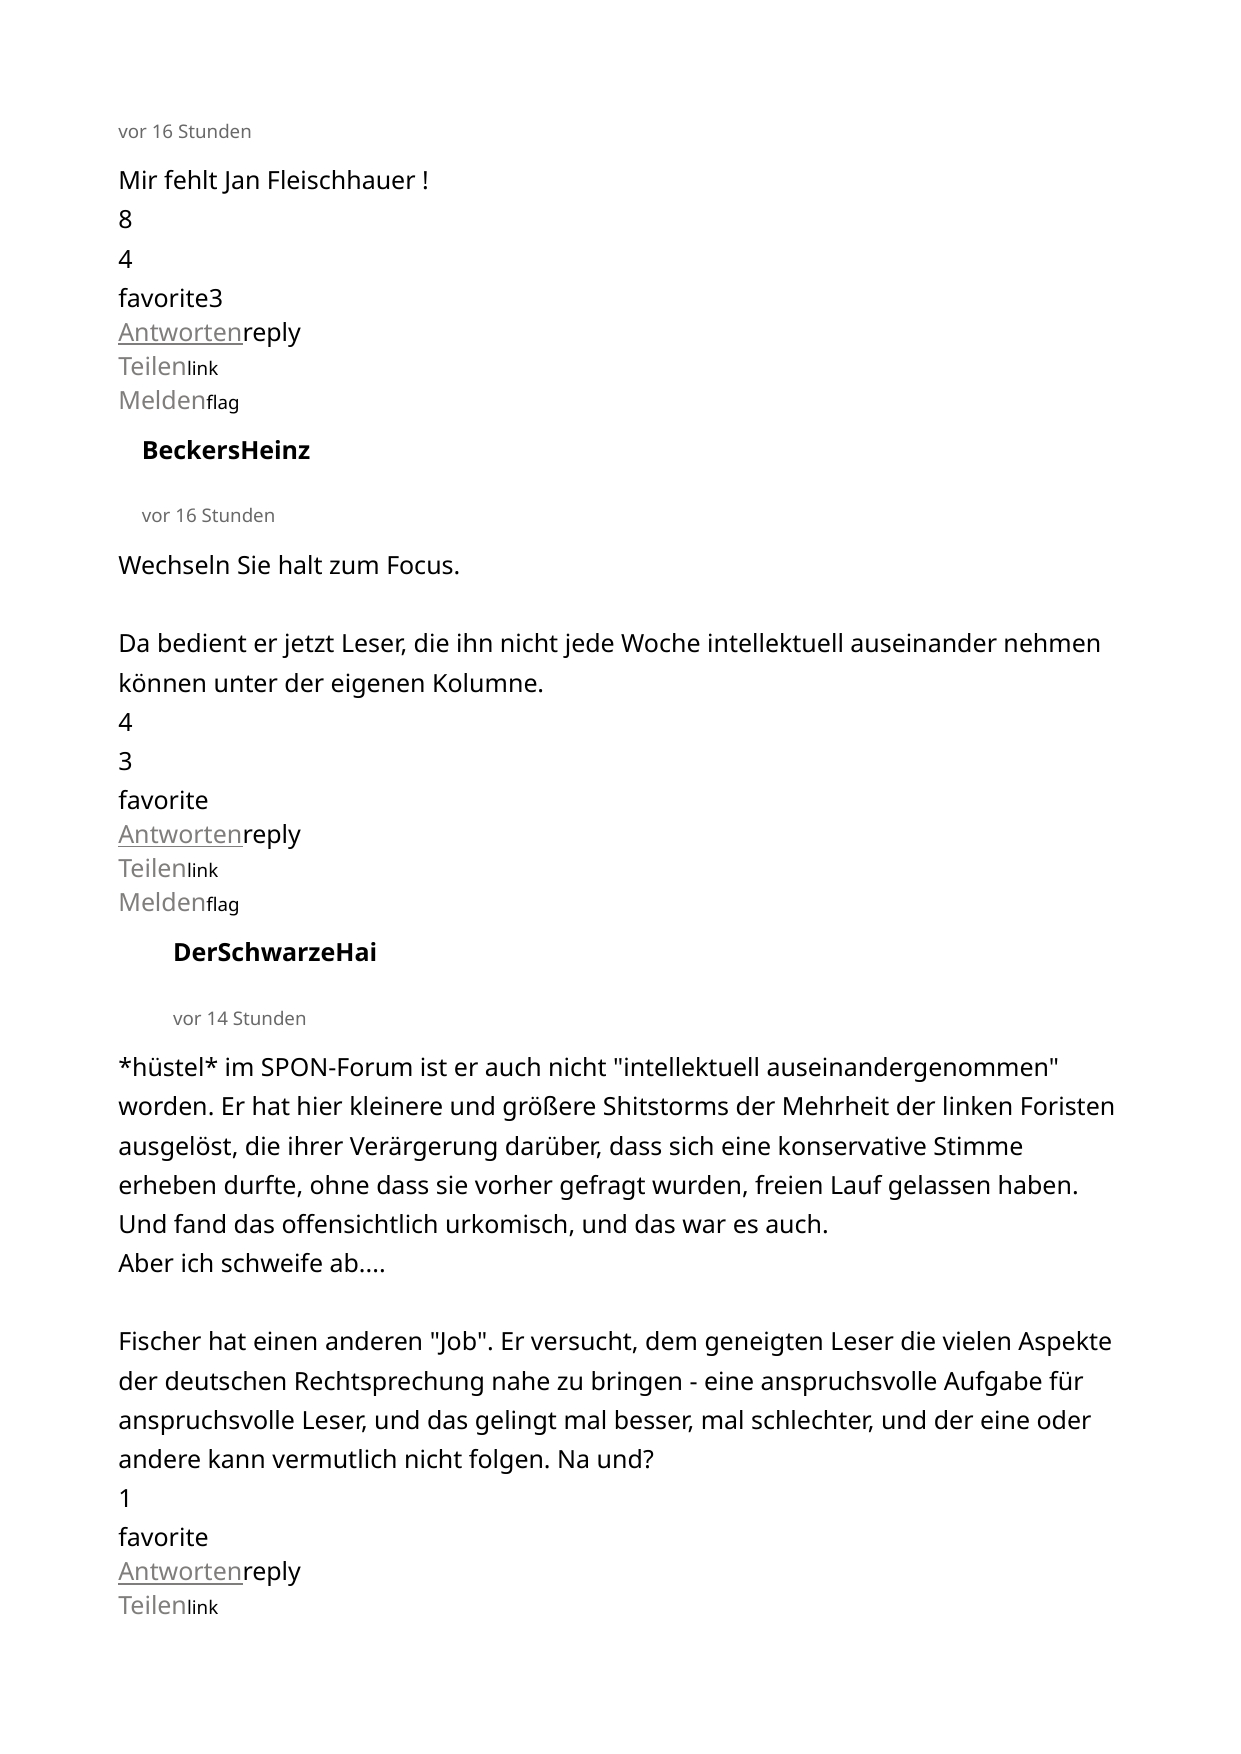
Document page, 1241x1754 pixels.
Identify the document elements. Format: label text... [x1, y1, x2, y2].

text Teilenlink [118, 851, 1122, 885]
text Teilenlink [118, 1588, 1122, 1622]
text 3 [118, 743, 1122, 778]
text BeckersHeinz [142, 432, 1114, 466]
text *hüstel* im SPON-Forum ist er auch nicht "intellektuell auseinandergenommen" worden. Er hat hier kleinere und größere Shitstorms der Mehrheit der linken Foristen ausgelöst, die ihrer Verärgerung darüber, dass sich eine konservative Stimme erheben durfte, ohne dass sie vorher gefragt wurden, freien Lauf gelassen haben. Und fand das offensichtlich urkomisch, und das war es auch. Aber ich schweife ab.... Fischer hat einen anderen "Job". Er versucht, dem geneigten Leser die vielen Aspekte der deutschen Rechtsprechung nahe zu bringen - eine anspruchsvolle Aufgabe für anspruchsvolle Leser, und das gelingt mal besser, mal schlechter, und der eine oder andere kann vermutlich nicht folgen. Na und? [118, 1050, 1122, 1476]
text Meldenflag [118, 383, 1122, 417]
text Antwortenreply [118, 1554, 1122, 1588]
text Teilenlink [118, 349, 1122, 383]
text 1 [118, 1481, 1122, 1515]
text Mir fehlt Jan Fleischhauer ! [118, 163, 1122, 197]
text Meldenflag [118, 885, 1122, 919]
text Antwortenreply [118, 817, 1122, 851]
text 4 [118, 704, 1122, 738]
text vor 16 Stunden [142, 503, 1117, 528]
text vor 14 Stunden [173, 1005, 1117, 1031]
text Antwortenreply [118, 314, 1122, 349]
text DerSchwarzeHai [173, 934, 1114, 969]
text 4 [118, 241, 1122, 275]
text 8 [118, 202, 1122, 236]
text favorite [118, 1520, 1122, 1554]
text favorite3 [118, 281, 1122, 314]
text vor 16 Stunden [118, 118, 1117, 144]
text favorite [118, 783, 1122, 817]
text Wechseln Sie halt zum Focus. Da bedient er jetzt Leser, die ihn nicht jede Woche intellektuell auseinander nehmen können unter der eigenen Kolumne. [118, 548, 1122, 699]
